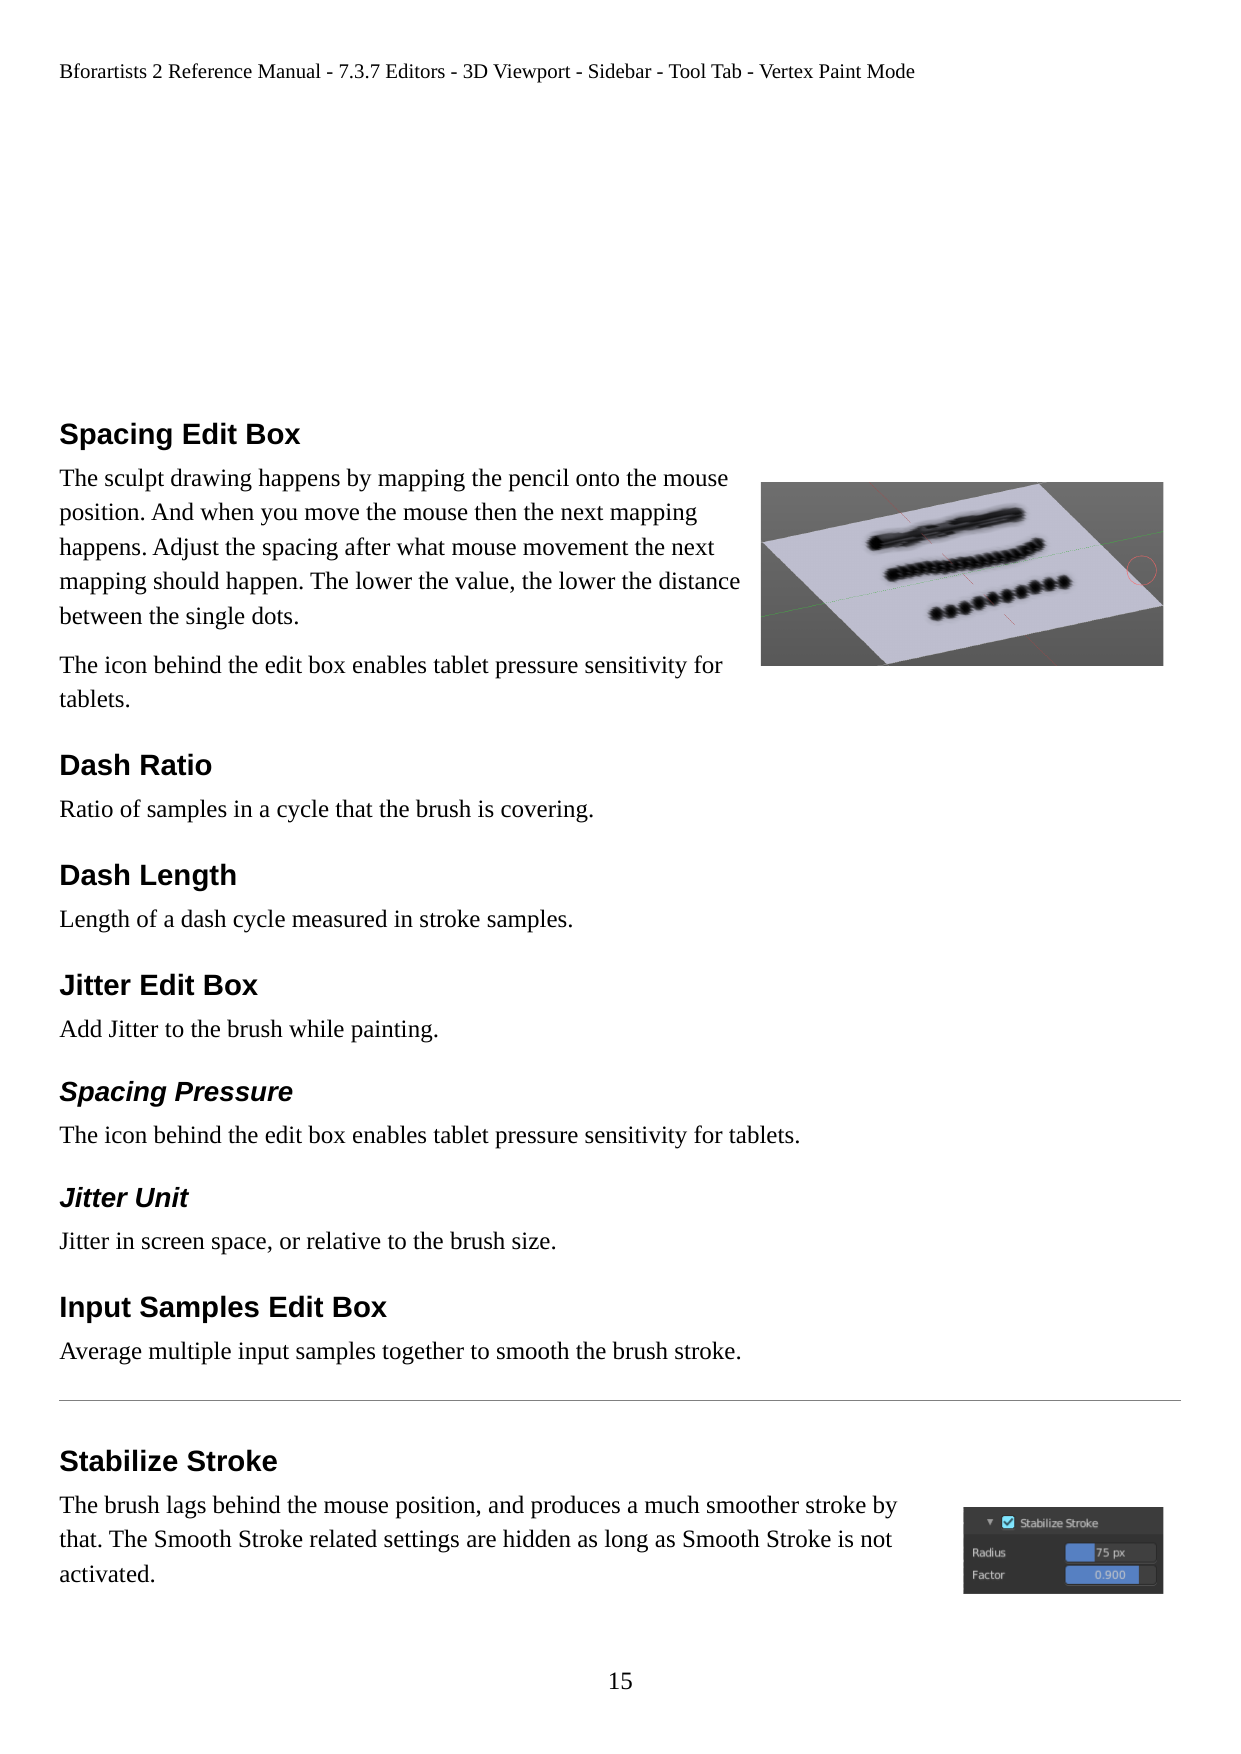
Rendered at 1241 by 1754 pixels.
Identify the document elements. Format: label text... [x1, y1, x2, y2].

picture [760, 482, 1164, 666]
subtitle Input Samples Edit Box [59, 1290, 1181, 1323]
subtitle Dash Ratio [59, 748, 1181, 782]
text Jitter in screen space, or relative to the brush size. [59, 1226, 1181, 1255]
subtitle Jitter Unit [59, 1182, 1181, 1213]
subtitle Jitter Edit Box [59, 968, 1181, 1002]
subtitle Spacing Pressure [59, 1076, 1181, 1108]
text The icon behind the edit box enables tablet pressure sensitivity for tablets. [59, 650, 1181, 713]
text The sculpt drawing happens by mapping the pencil onto the mouse position. And when you move the mouse then the next mapping happens. Adjust the spacing after what mouse movement the next mapping should happen. The lower the value, the lower the distance between the single dots. [59, 463, 1181, 630]
text The brush lags behind the mouse position, and produces a much smoother stroke by that. The Smooth Stroke related settings are hidden as long as Smooth Stroke is not activated. [59, 1490, 1181, 1588]
picture [963, 1507, 1164, 1594]
text Length of a dash cycle measured in stroke samples. [59, 904, 1181, 933]
text Add Jitter to the brush while painting. [59, 1014, 1181, 1043]
text The icon behind the edit box enables tablet pressure sensitivity for tablets. [59, 1120, 1181, 1149]
subtitle Dash Length [59, 858, 1181, 892]
text Average multiple input samples together to smooth the brush stroke. [59, 1336, 1181, 1365]
subtitle Spacing Edit Box [59, 417, 1181, 451]
subtitle Stabilize Stroke [59, 1444, 1181, 1477]
text Ratio of samples in a cycle that the brush is covering. [59, 794, 1181, 823]
